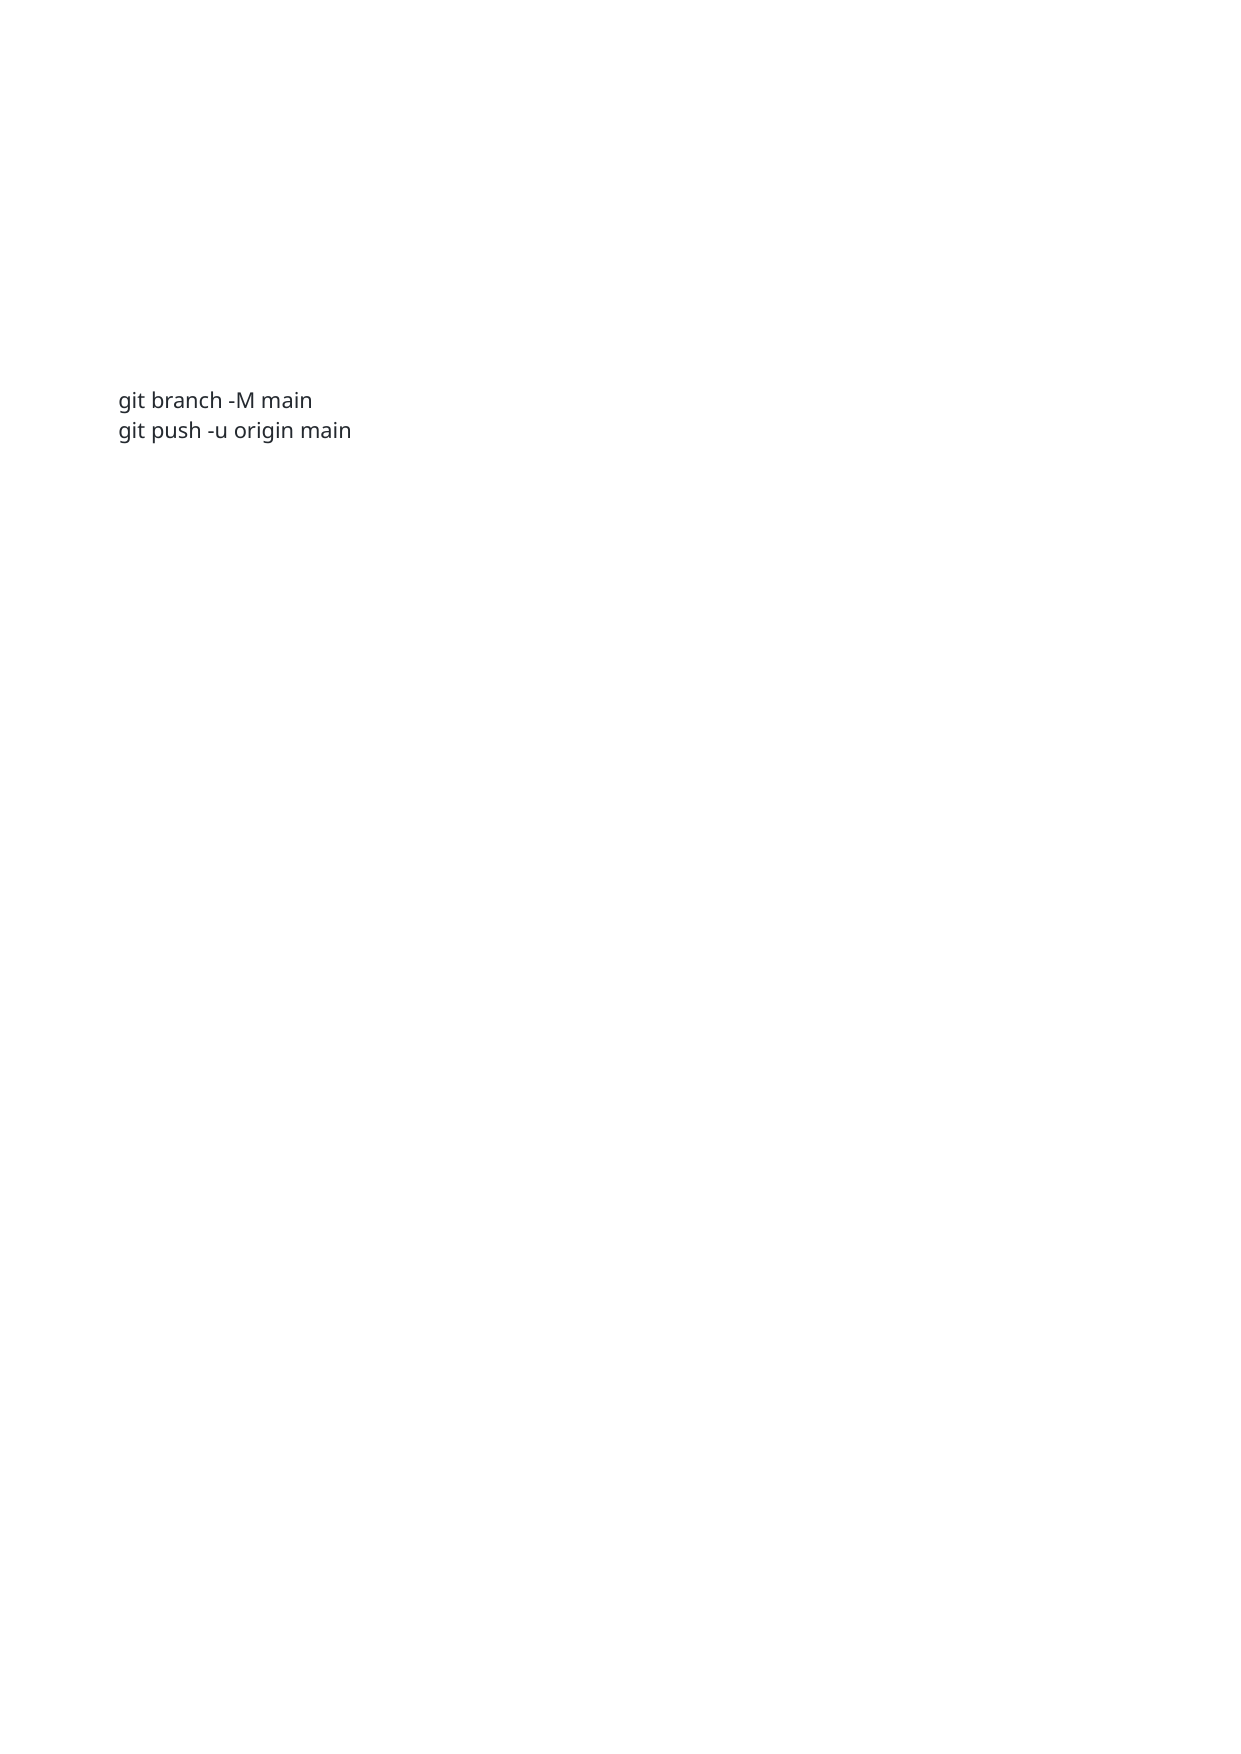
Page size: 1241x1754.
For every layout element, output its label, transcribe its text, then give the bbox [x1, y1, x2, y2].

text git branch -M main [118, 385, 1122, 415]
text git push -u origin main [118, 415, 1122, 444]
